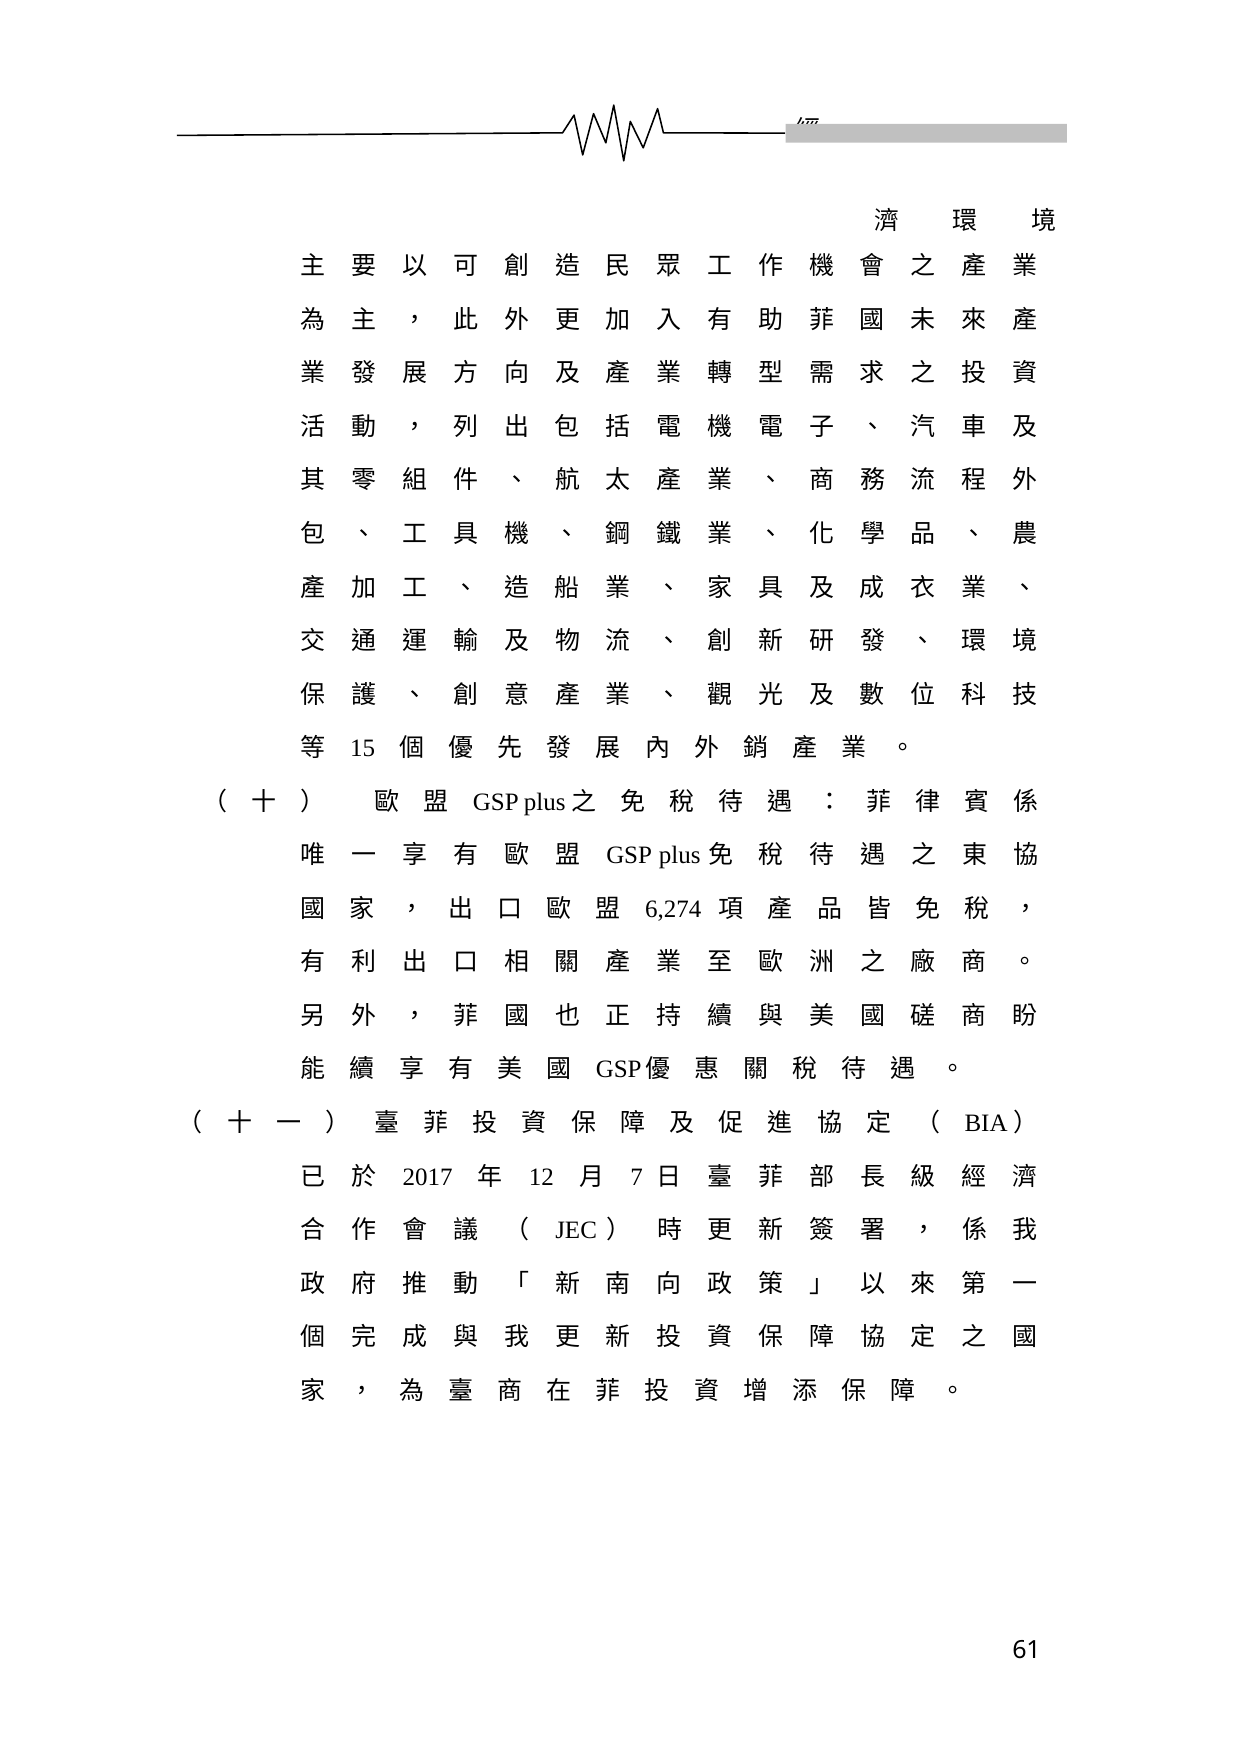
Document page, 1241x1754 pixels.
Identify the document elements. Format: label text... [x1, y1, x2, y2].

text （十一）臺菲投資保障及促進協定（BIA）已於2017年12月7日臺菲部長級經濟合作會議（JEC）時更新簽署，係我政府推動「新南向政策」以來第一個完成與我更新投資保障協定之國家，為臺商在菲投資增添保障。 [178, 1094, 1063, 1415]
text （十） 歐盟GSP plus之免稅待遇：菲律賓係唯一享有歐盟GSP plus免稅待遇之東協國家，出口歐盟6,274項產品皆免稅，有利出口相關產業至歐洲之廠商。另外，菲國也正持續與美國磋商盼能續享有美國GSP優惠關稅待遇。 [202, 773, 1063, 1094]
text 主要以可創造民眾工作機會之產業為主，此外更加入有助菲國未來產業發展方向及產業轉型需求之投資活動，列出包括電機電子、汽車及其零組件、航太產業、商務流程外包、工具機、鋼鐵業、化學品、農產加工、造船業、家具及成衣業、交通運輸及物流、創新研發、環境保護、創意產業、觀光及數位科技等15個優先發展內外銷產業。 [276, 237, 1063, 773]
